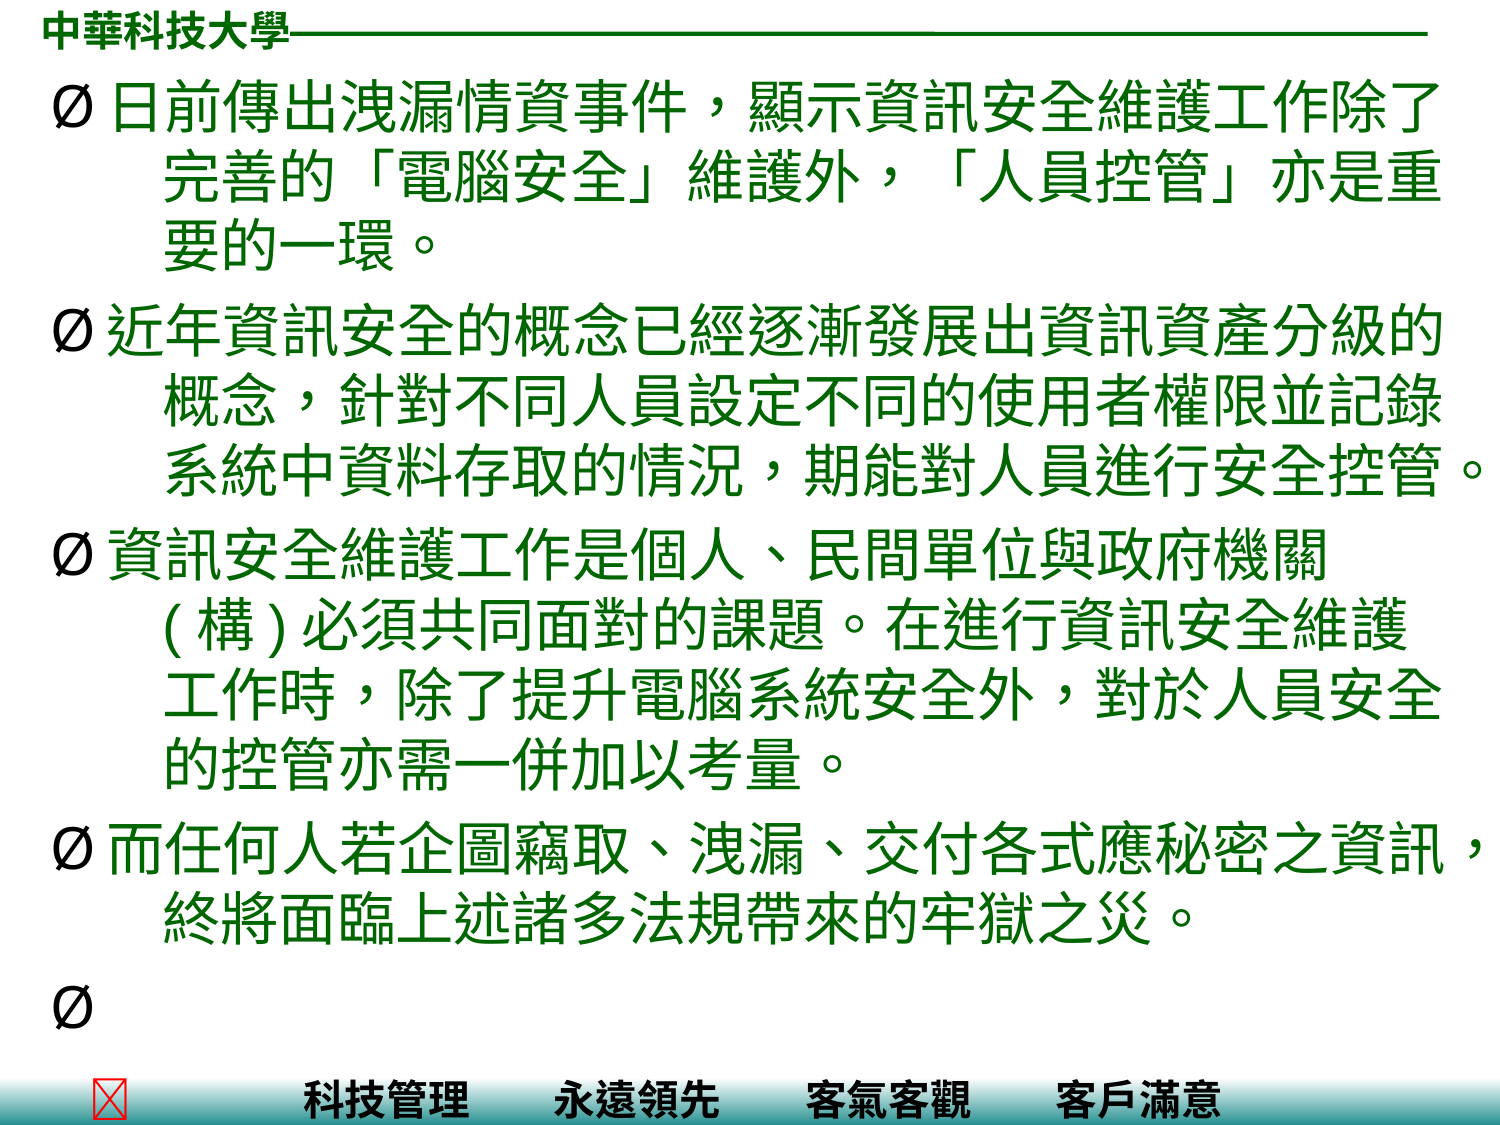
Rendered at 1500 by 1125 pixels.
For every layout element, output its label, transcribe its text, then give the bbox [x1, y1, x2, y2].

list 日前傳出洩漏情資事件，顯示資訊安全維護工作除了完善的「電腦安全」維護外，「人員控管」亦是重要的一環。 近年資訊安全的概念已經逐漸發展出資訊資產分級的概念，針對不同人員設定不同的使用者權限並記錄系統中資料存取的情況，期能對人員進行安全控管。 資訊安全維護工作是個人、民間單位與政府機關(構)必須共同面對的課題。在進行資訊安全維護工作時，除了提升電腦系統安全外，對於人員安全的控管亦需一併加以考量。 而任何人若企圖竊取、洩漏、交付各式應秘密之資訊，終將面臨上述諸多法規帶來的牢獄之災。 [50, 62, 1463, 1075]
